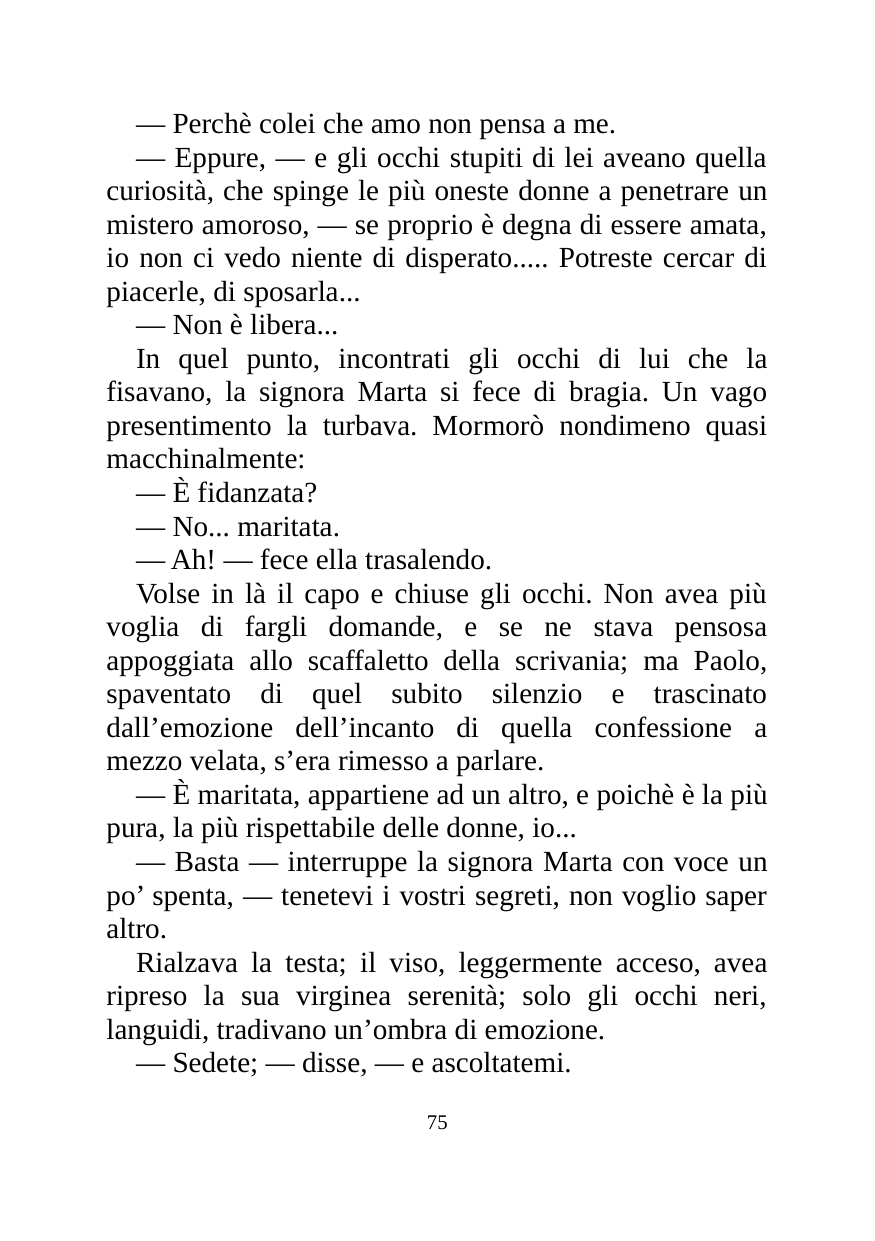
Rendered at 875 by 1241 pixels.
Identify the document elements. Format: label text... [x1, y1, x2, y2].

text — Eppure, — e gli occhi stupiti di lei aveano quella curiosità, che spinge le più oneste donne a penetrare un mistero amoroso, — se proprio è degna di essere amata, io non ci vedo niente di disperato..... Potreste cercar di piacerle, di sposarla... [106, 140, 768, 307]
text — Sedete; — disse, — e ascoltatemi. [106, 1045, 768, 1079]
text — È maritata, appartiene ad un altro, e poichè è la più pura, la più rispettabile delle donne, io... [106, 777, 768, 844]
text Volse in là il capo e chiuse gli occhi. Non avea più voglia di fargli domande, e se ne stava pensosa appoggiata allo scaffaletto della scrivania; ma Paolo, spaventato di quel subito silenzio e trascinato dall’emozione dell’incanto di quella confessione a mezzo velata, s’era rimesso a parlare. [106, 576, 768, 777]
text — Non è libera... [106, 307, 768, 341]
text — No... maritata. [106, 509, 768, 542]
text — È fidanzata? [106, 475, 768, 509]
text — Perchè colei che amo non pensa a me. [106, 106, 768, 140]
text — Ah! — fece ella trasalendo. [106, 542, 768, 576]
text In quel punto, incontrati gli occhi di lui che la fisavano, la signora Marta si fece di bragia. Un vago presentimento la turbava. Mormorò nondimeno quasi macchinalmente: [106, 341, 768, 475]
text Rialzava la testa; il viso, leggermente acceso, avea ripreso la sua virginea serenità; solo gli occhi neri, languidi, tradivano un’ombra di emozione. [106, 945, 768, 1045]
text — Basta — interruppe la signora Marta con voce un po’ spenta, — tenetevi i vostri segreti, non voglio saper altro. [106, 844, 768, 945]
